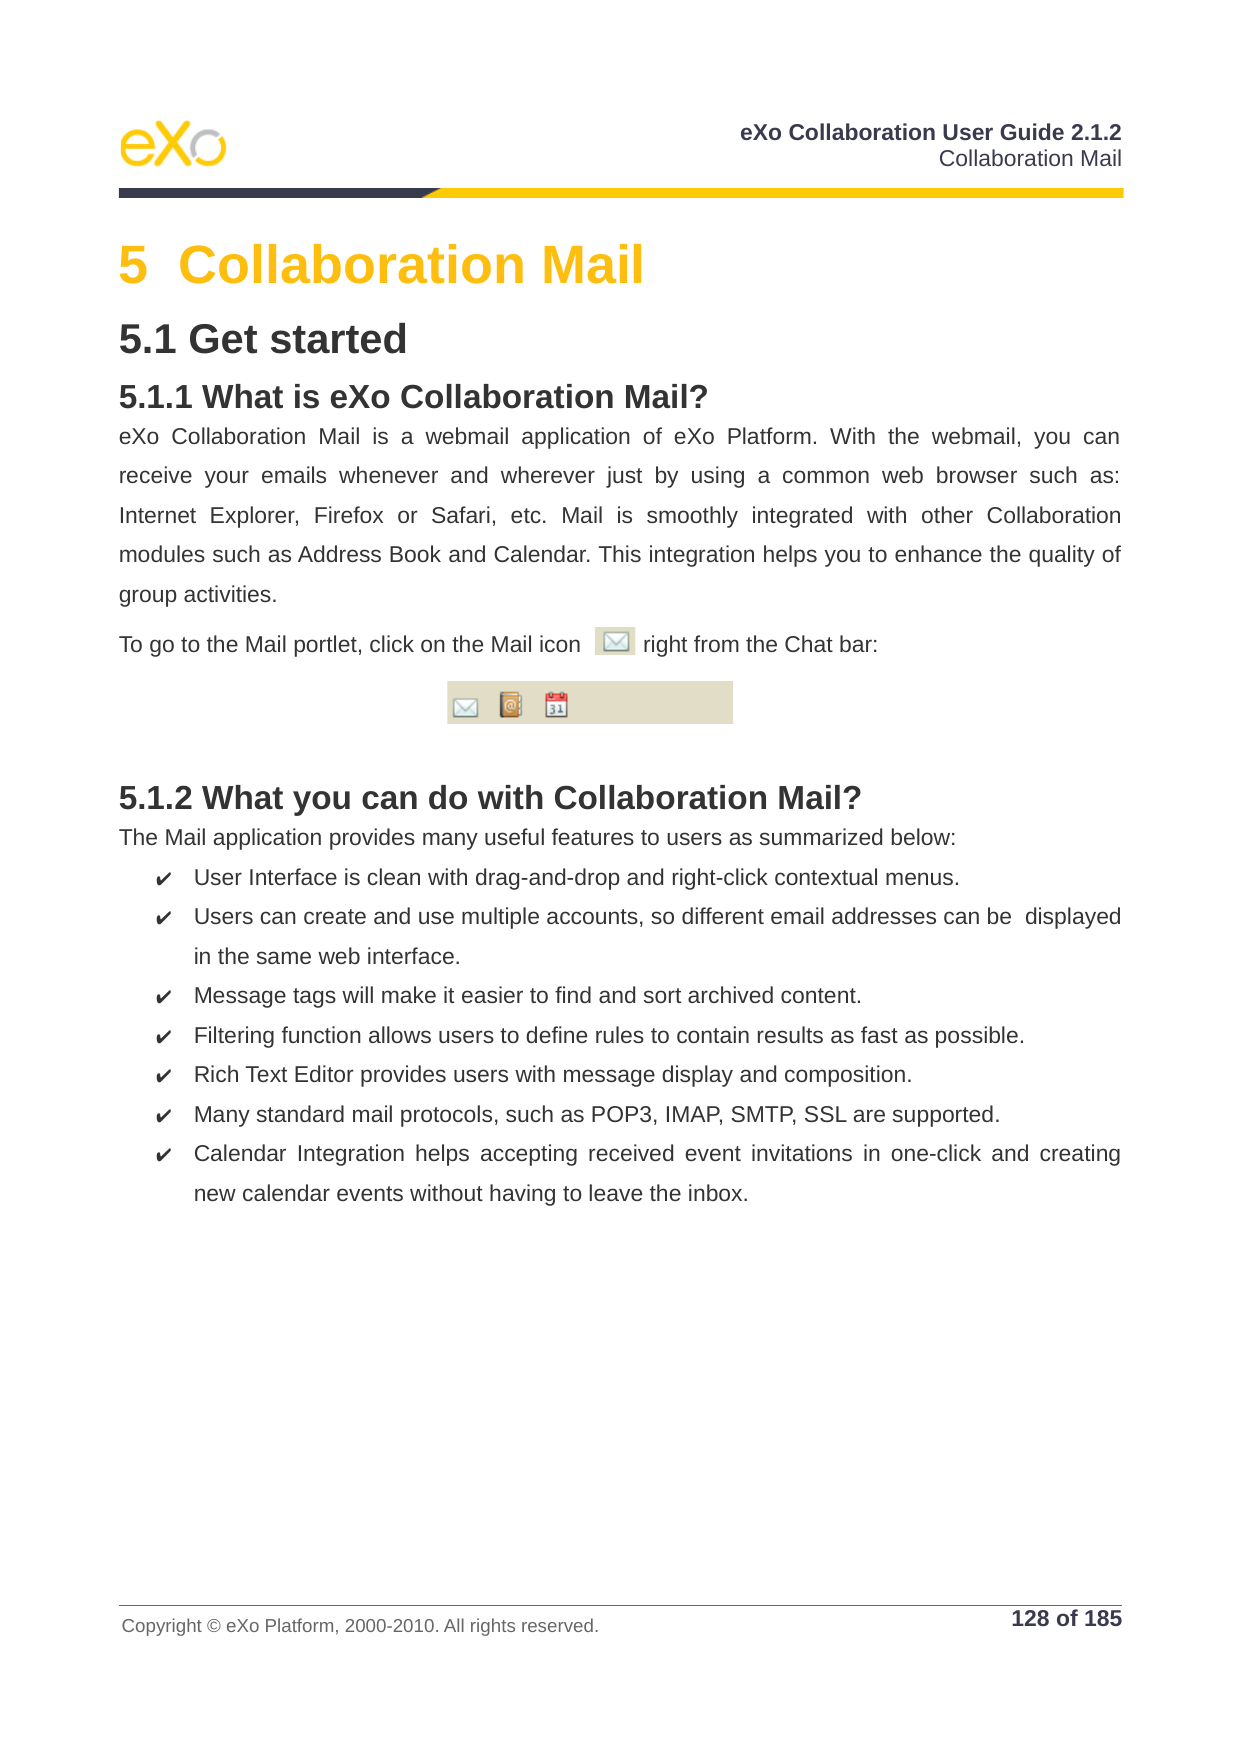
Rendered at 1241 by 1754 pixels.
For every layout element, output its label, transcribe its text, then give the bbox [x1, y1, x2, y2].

subtitle What is eXo Collaboration Mail? [118, 377, 1122, 415]
subtitle What you can do with Collaboration Mail? [118, 778, 1122, 817]
text The Mail application provides many useful features to users as summarized below: [118, 824, 1122, 851]
text eXo Collaboration Mail is a webmail application of eXo Platform. With the webmail, you can receive your emails whenever and wherever just by using a common web browser such as: Internet Explorer, Firefox or Safari, etc. Mail is smoothly integrated with other Collaboration modules such as Address Book and Calendar. This integration helps you to enhance the quality of group activities. [118, 423, 1122, 607]
subtitle Collaboration Mail [118, 232, 1122, 294]
list User Interface is clean with drag-and-drop and right-click contextual menus. [156, 864, 1122, 890]
list Rich Text Editor provides users with message display and composition. [156, 1061, 1122, 1088]
picture [118, 188, 1124, 198]
list Filtering function allows users to define rules to contain results as fast as possible. [156, 1022, 1122, 1048]
picture [120, 120, 227, 167]
list Message tags will make it easier to find and sort archived content. [156, 982, 1122, 1009]
picture [447, 681, 734, 724]
text To go to the Mail portlet, click on the Mail icon right from the Chat bar: [118, 620, 1122, 758]
picture [594, 627, 636, 655]
list Users can create and use multiple accounts, so different email addresses can be displayed in the same web interface. [156, 903, 1122, 969]
list Calendar Integration helps accepting received event invitations in one-click and creating new calendar events without having to leave the inbox. [156, 1140, 1122, 1206]
subtitle Get started [118, 314, 1122, 362]
list Many standard mail protocols, such as POP3, IMAP, SMTP, SSL are supported. [156, 1101, 1122, 1127]
